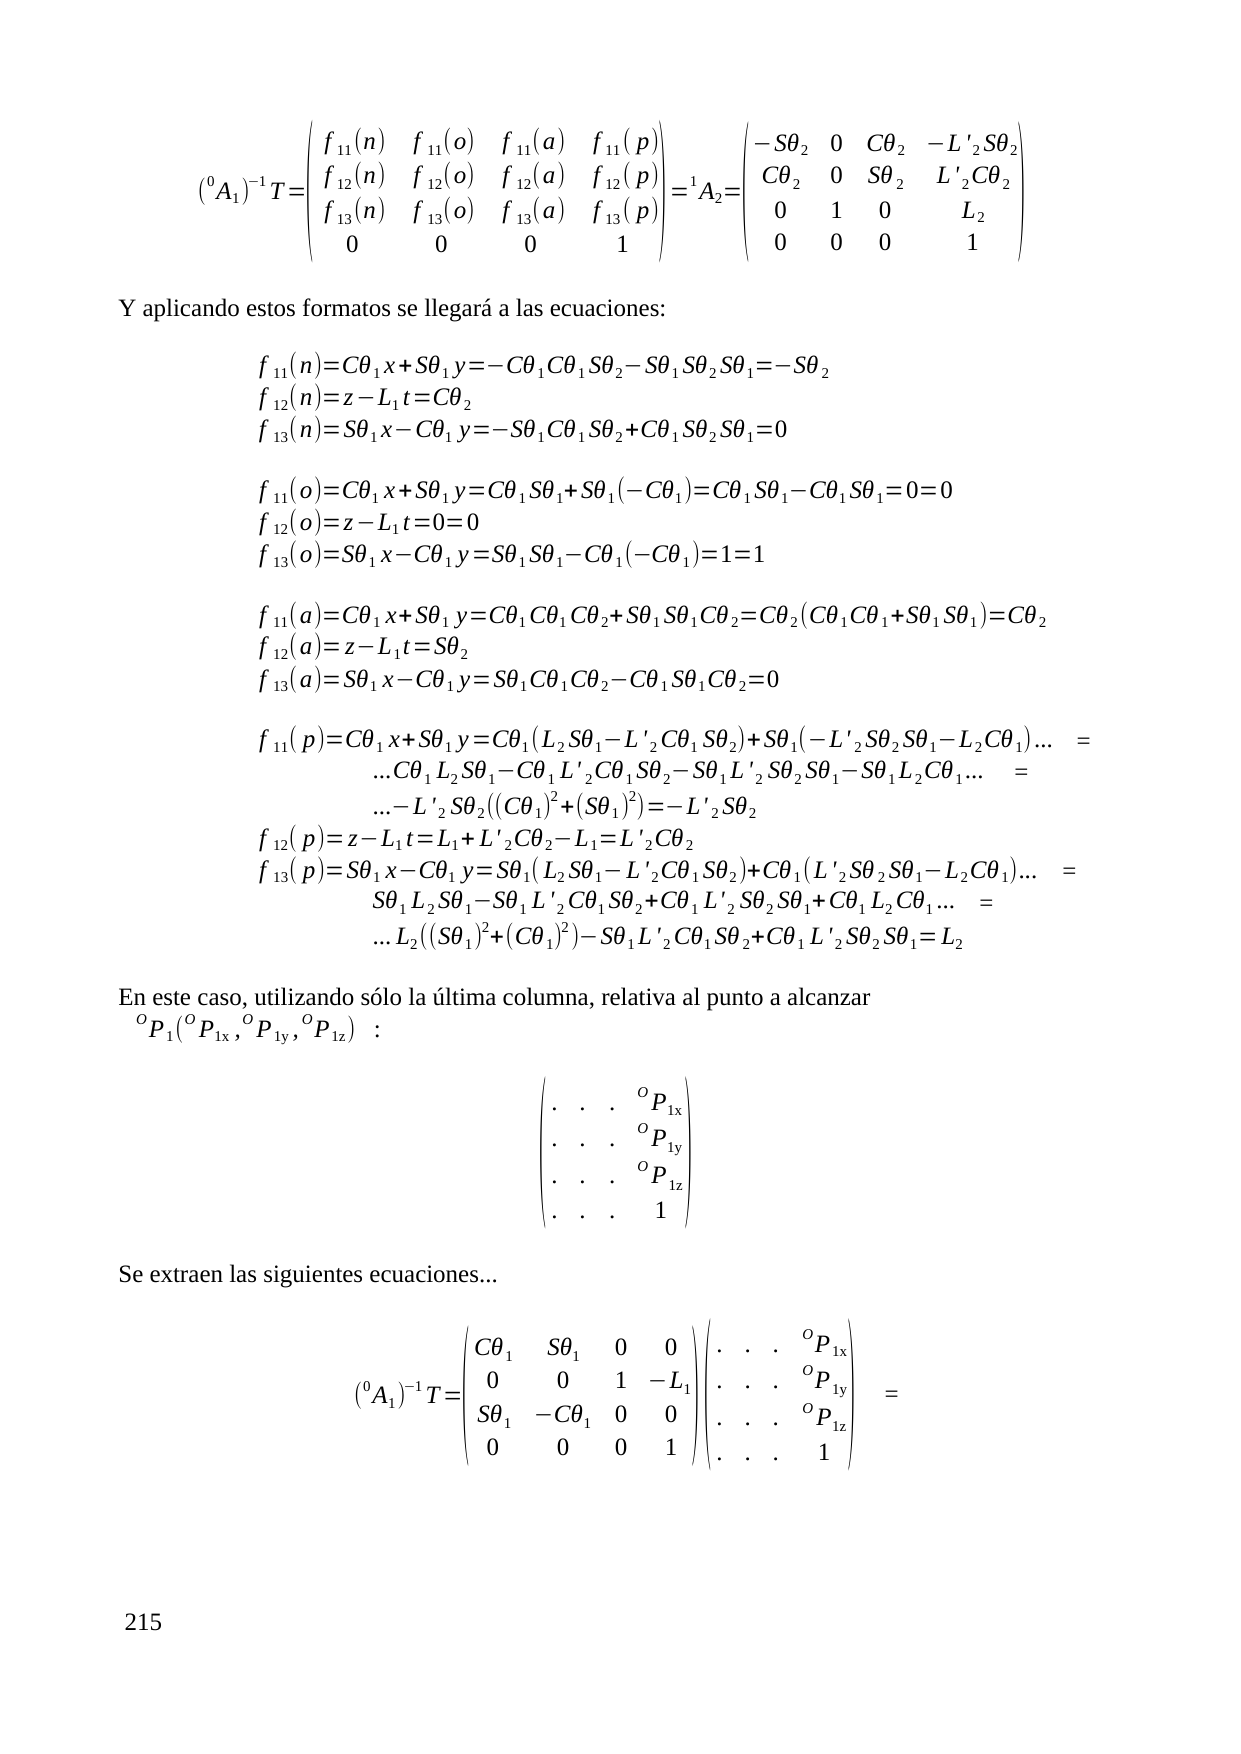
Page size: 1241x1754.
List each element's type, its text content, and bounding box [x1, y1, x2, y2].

text Y aplicando estos formatos se llegará a las ecuaciones: [118, 293, 1122, 321]
text = [354, 756, 1122, 788]
text = [354, 887, 1122, 918]
text Se extraen las siguientes ecuaciones... [118, 1259, 1122, 1287]
text = [236, 854, 1122, 887]
text = [118, 1316, 1122, 1472]
text En este caso, utilizando sólo la última columna, relativa al punto a alcanzar: [118, 982, 1122, 1046]
text = [236, 724, 1122, 756]
